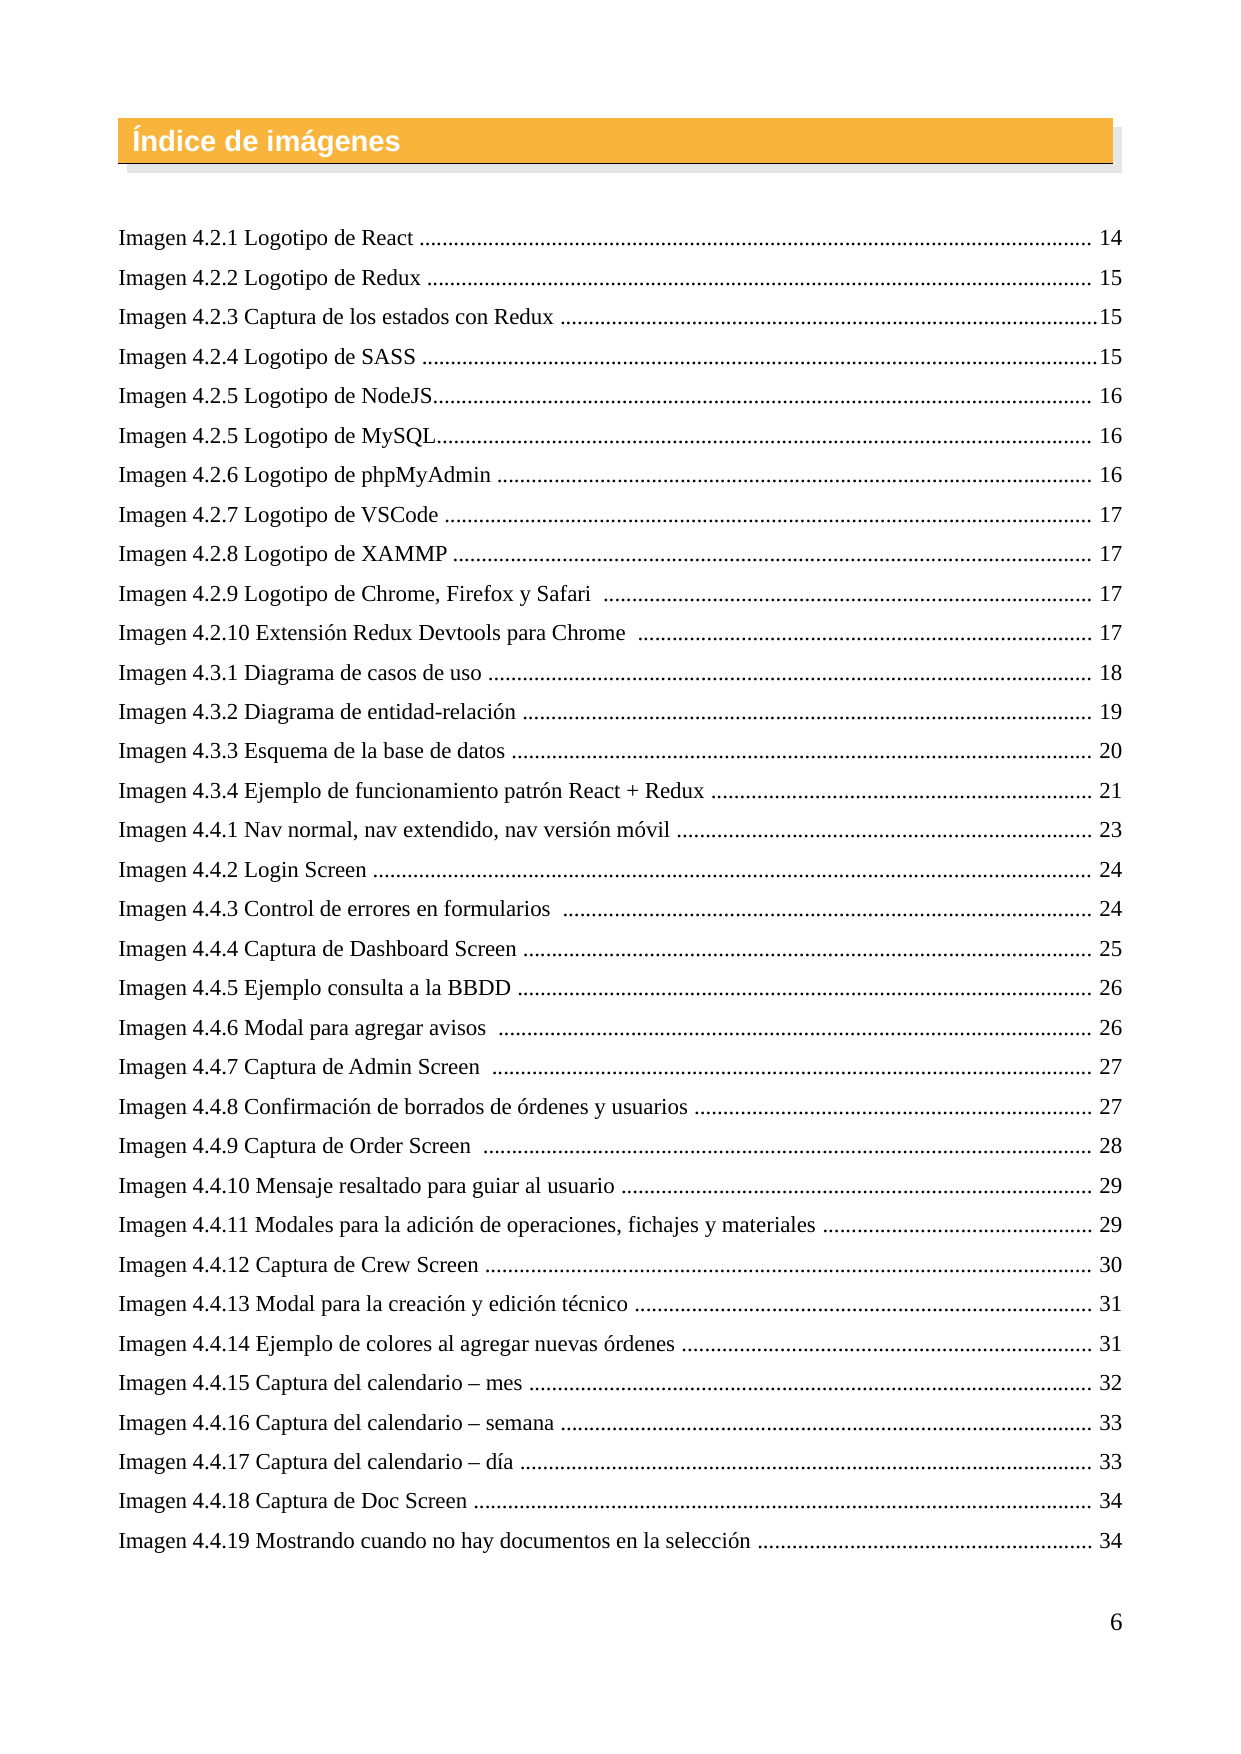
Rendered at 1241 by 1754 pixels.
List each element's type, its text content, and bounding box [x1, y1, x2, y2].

text Imagen 4.2.8 Logotipo de XAMMP 17 [118, 540, 1122, 566]
text Imagen 4.4.16 Captura del calendario – semana 33 [118, 1409, 1122, 1435]
text Imagen 4.2.10 Extensión Redux Devtools para Chrome 17 [118, 619, 1122, 645]
text Imagen 4.4.18 Captura de Doc Screen 34 [118, 1488, 1122, 1514]
text Imagen 4.3.3 Esquema de la base de datos 20 [118, 737, 1122, 764]
text Imagen 4.4.7 Captura de Admin Screen 27 [118, 1053, 1122, 1080]
text Imagen 4.4.15 Captura del calendario – mes 32 [118, 1369, 1122, 1396]
text Imagen 4.2.5 Logotipo de NodeJS 16 [118, 382, 1122, 408]
text Imagen 4.2.3 Captura de los estados con Redux 15 [118, 303, 1122, 329]
text Imagen 4.4.1 Nav normal, nav extendido, nav versión móvil 23 [118, 816, 1122, 843]
text Imagen 4.4.19 Mostrando cuando no hay documentos en la selección 34 [118, 1527, 1122, 1553]
text Imagen 4.2.1 Logotipo de React 14 [118, 224, 1122, 251]
text Imagen 4.4.11 Modales para la adición de operaciones, fichajes y materiales 29 [118, 1211, 1122, 1238]
text Imagen 4.2.4 Logotipo de SASS 15 [118, 343, 1122, 369]
text Imagen 4.4.6 Modal para agregar avisos 26 [118, 1014, 1122, 1040]
text Imagen 4.3.4 Ejemplo de funcionamiento patrón React + Redux 21 [118, 777, 1122, 803]
text Imagen 4.4.2 Login Screen 24 [118, 856, 1122, 882]
text Imagen 4.2.5 Logotipo de MySQL 16 [118, 422, 1122, 448]
text Imagen 4.4.5 Ejemplo consulta a la BBDD 26 [118, 974, 1122, 1001]
text Imagen 4.4.12 Captura de Crew Screen 30 [118, 1251, 1122, 1277]
text Imagen 4.4.10 Mensaje resaltado para guiar al usuario 29 [118, 1172, 1122, 1198]
table_header Índice de imágenes [118, 118, 1113, 163]
text Imagen 4.4.13 Modal para la creación y edición técnico 31 [118, 1290, 1122, 1317]
text Imagen 4.4.17 Captura del calendario – día 33 [118, 1448, 1122, 1474]
text Imagen 4.4.3 Control de errores en formularios 24 [118, 895, 1122, 922]
text Imagen 4.4.14 Ejemplo de colores al agregar nuevas órdenes 31 [118, 1330, 1122, 1356]
text Imagen 4.4.9 Captura de Order Screen 28 [118, 1132, 1122, 1159]
text Imagen 4.3.2 Diagrama de entidad-relación 19 [118, 698, 1122, 724]
text Imagen 4.2.7 Logotipo de VSCode 17 [118, 501, 1122, 527]
text Imagen 4.2.9 Logotipo de Chrome, Firefox y Safari 17 [118, 579, 1122, 606]
text Imagen 4.4.8 Confirmación de borrados de órdenes y usuarios 27 [118, 1093, 1122, 1119]
text Imagen 4.4.4 Captura de Dashboard Screen 25 [118, 935, 1122, 961]
text Imagen 4.3.1 Diagrama de casos de uso 18 [118, 658, 1122, 685]
text Imagen 4.2.6 Logotipo de phpMyAdmin 16 [118, 461, 1122, 487]
text Imagen 4.2.2 Logotipo de Redux 15 [118, 264, 1122, 290]
